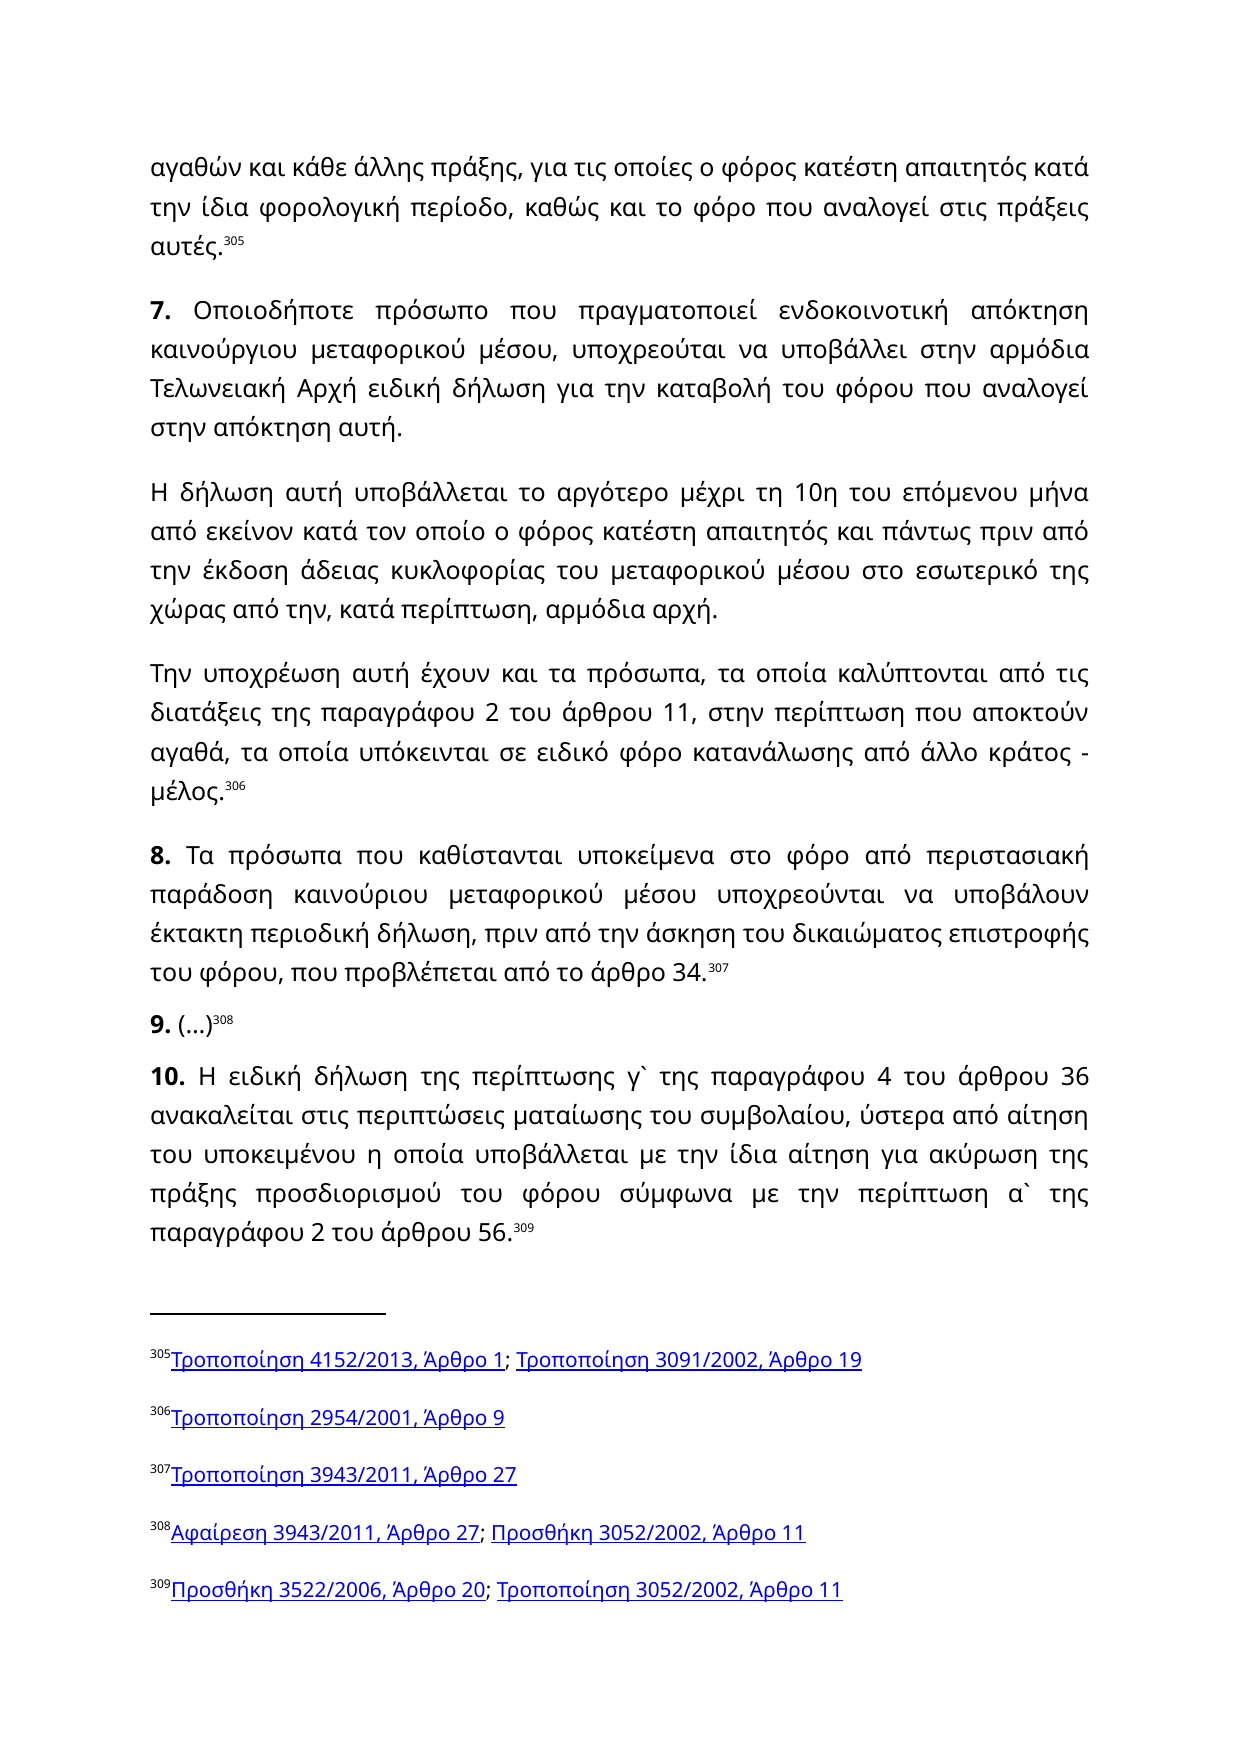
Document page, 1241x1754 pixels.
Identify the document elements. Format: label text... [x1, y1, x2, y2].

text 9. (…) [150, 1007, 1090, 1041]
text Προσθήκη 3522/2006, Άρθρο 20; Τροποποίηση 3052/2002, Άρθρο 11 [150, 1576, 1090, 1604]
text Τροποποίηση 4152/2013, Άρθρο 1; Τροποποίηση 3091/2002, Άρθρο 19 [150, 1345, 1090, 1373]
text αγαθών και κάθε άλλης πράξης, για τις οποίες ο φόρος κατέστη απαιτητός κατά την ίδια φορολογική περίοδο, καθώς και το φόρο που αναλογεί στις πράξεις αυτές. [150, 150, 1090, 262]
text 10. Η ειδική δήλωση της περίπτωσης γ` της παραγράφου 4 του άρθρου 36 ανακαλείται στις περιπτώσεις ματαίωσης του συμβολαίου, ύστερα από αίτηση του υποκειμένου η οποία υποβάλλεται με την ίδια αίτηση για ακύρωση της πράξης προσδιορισμού του φόρου σύμφωνα με την περίπτωση α` της παραγράφου 2 του άρθρου 56. [150, 1058, 1090, 1249]
text Τροποποίηση 2954/2001, Άρθρο 9 [150, 1403, 1090, 1431]
text 7. Οποιοδήποτε πρόσωπο που πραγματοποιεί ενδοκοινοτική απόκτηση καινούργιου μεταφορικού μέσου, υποχρεούται να υποβάλλει στην αρμόδια Τελωνειακή Αρχή ειδική δήλωση για την καταβολή του φόρου που αναλογεί στην απόκτηση αυτή. [150, 292, 1090, 444]
text 8. Τα πρόσωπα που καθίστανται υποκείμενα στο φόρο από περιστασιακή παράδοση καινούριου μεταφορικού μέσου υποχρεούνται να υποβάλουν έκτακτη περιοδική δήλωση, πριν από την άσκηση του δικαιώματος επιστροφής του φόρου, που προβλέπεται από το άρθρο 34. [150, 837, 1090, 989]
text Την υποχρέωση αυτή έχουν και τα πρόσωπα, τα οποία καλύπτονται από τις διατάξεις της παραγράφου 2 του άρθρου 11, στην περίπτωση που αποκτούν αγαθά, τα οποία υπόκεινται σε ειδικό φόρο κατανάλωσης από άλλο κράτος - μέλος. [150, 656, 1090, 807]
text Τροποποίηση 3943/2011, Άρθρο 27 [150, 1460, 1090, 1489]
text Αφαίρεση 3943/2011, Άρθρο 27; Προσθήκη 3052/2002, Άρθρο 11 [150, 1518, 1090, 1546]
text Η δήλωση αυτή υποβάλλεται το αργότερο μέχρι τη 10η του επόμενου μήνα από εκείνον κατά τον οποίο ο φόρος κατέστη απαιτητός και πάντως πριν από την έκδοση άδειας κυκλοφορίας του μεταφορικού μέσου στο εσωτερικό της χώρας από την, κατά περίπτωση, αρμόδια αρχή. [150, 474, 1090, 626]
